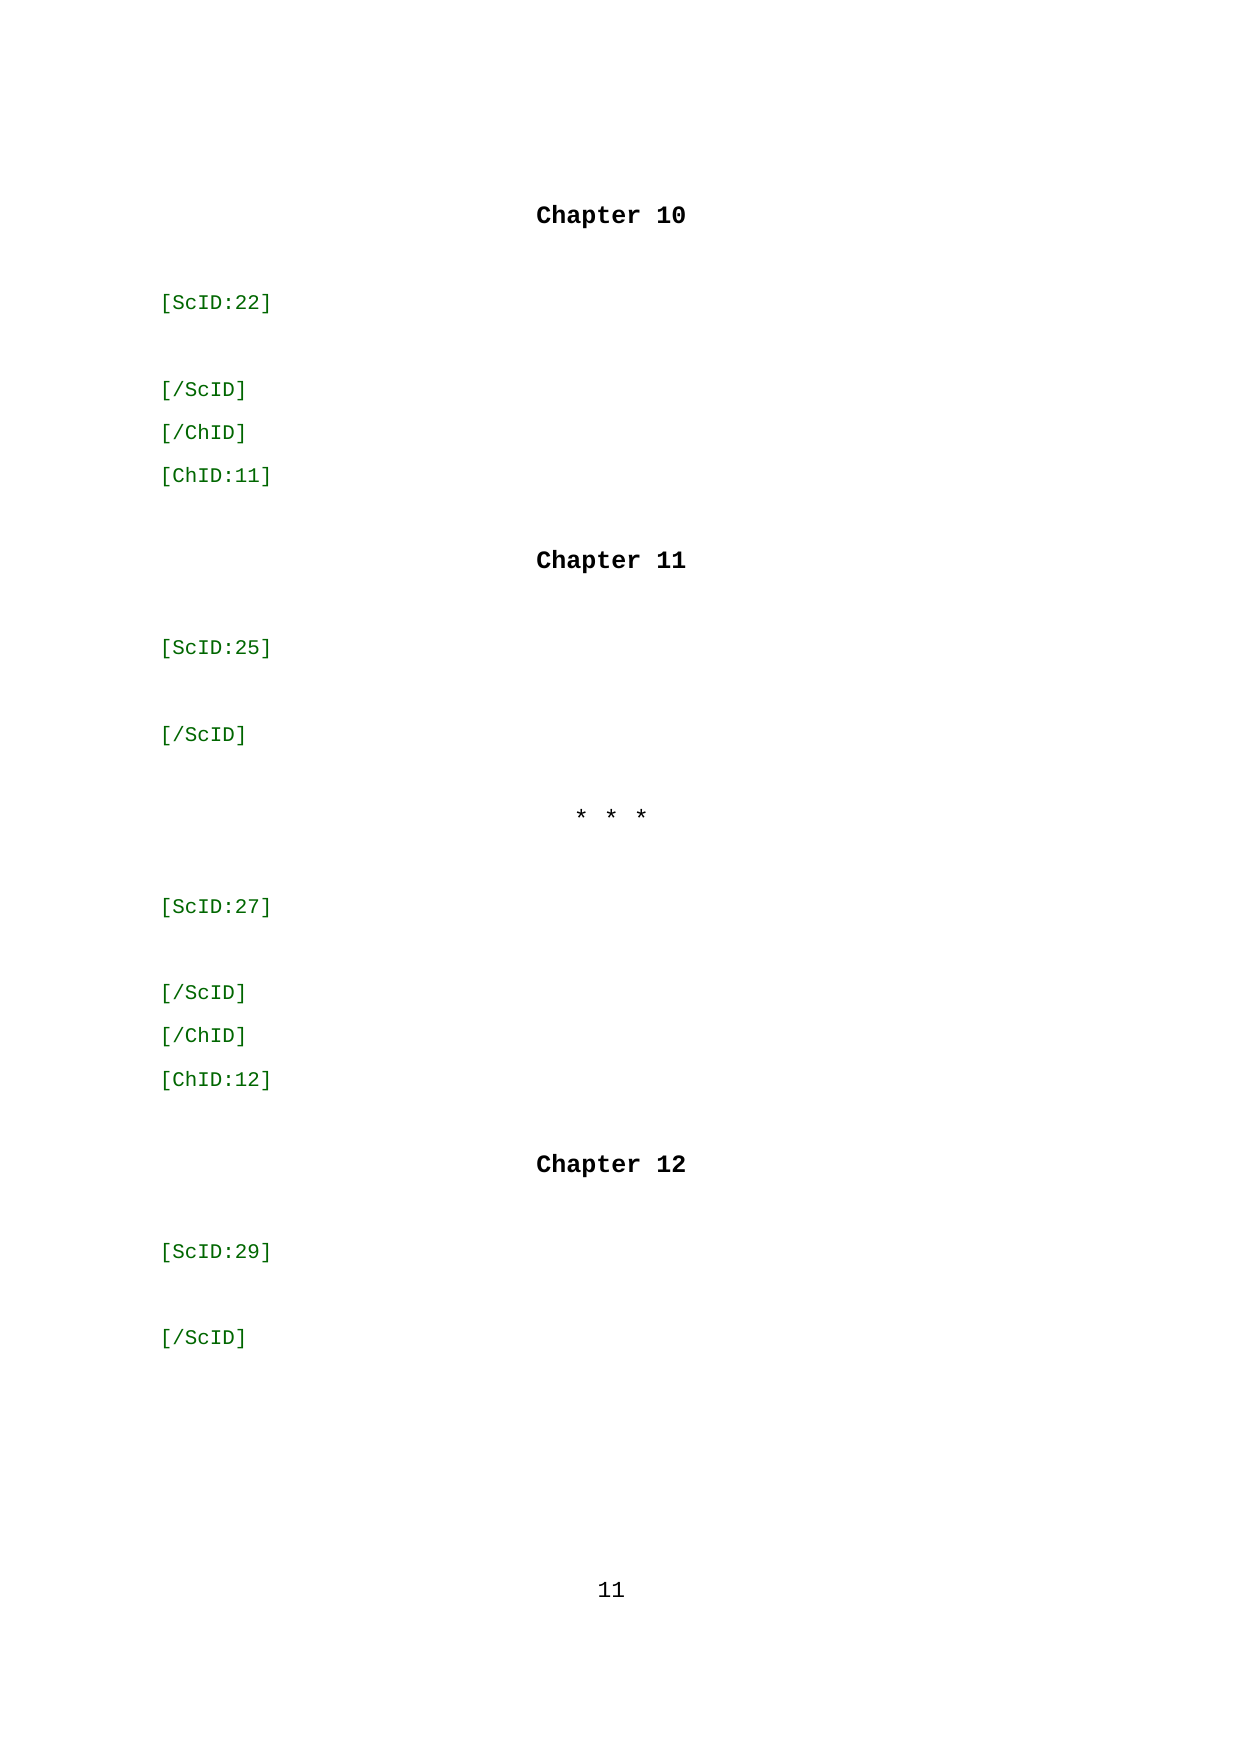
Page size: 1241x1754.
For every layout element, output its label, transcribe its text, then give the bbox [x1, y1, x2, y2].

text [ScID:27] [159, 879, 1063, 922]
text [ChID:12] [159, 1051, 1063, 1094]
text [/ScID] [159, 706, 1063, 749]
subtitle Chapter 12 [159, 1138, 1063, 1181]
text [/ScID] [159, 1310, 1063, 1353]
text [ScID:22] [159, 275, 1063, 318]
subtitle * * * [159, 793, 1063, 836]
text [ScID:25] [159, 620, 1063, 663]
text [ScID:29] [159, 1224, 1063, 1267]
text [/ChID] [159, 1008, 1063, 1051]
subtitle Chapter 10 [159, 189, 1063, 232]
text [ChID:11] [159, 448, 1063, 491]
text [/ScID] [159, 965, 1063, 1008]
subtitle Chapter 11 [159, 534, 1063, 577]
text [/ChID] [159, 404, 1063, 448]
text [/ScID] [159, 361, 1063, 404]
